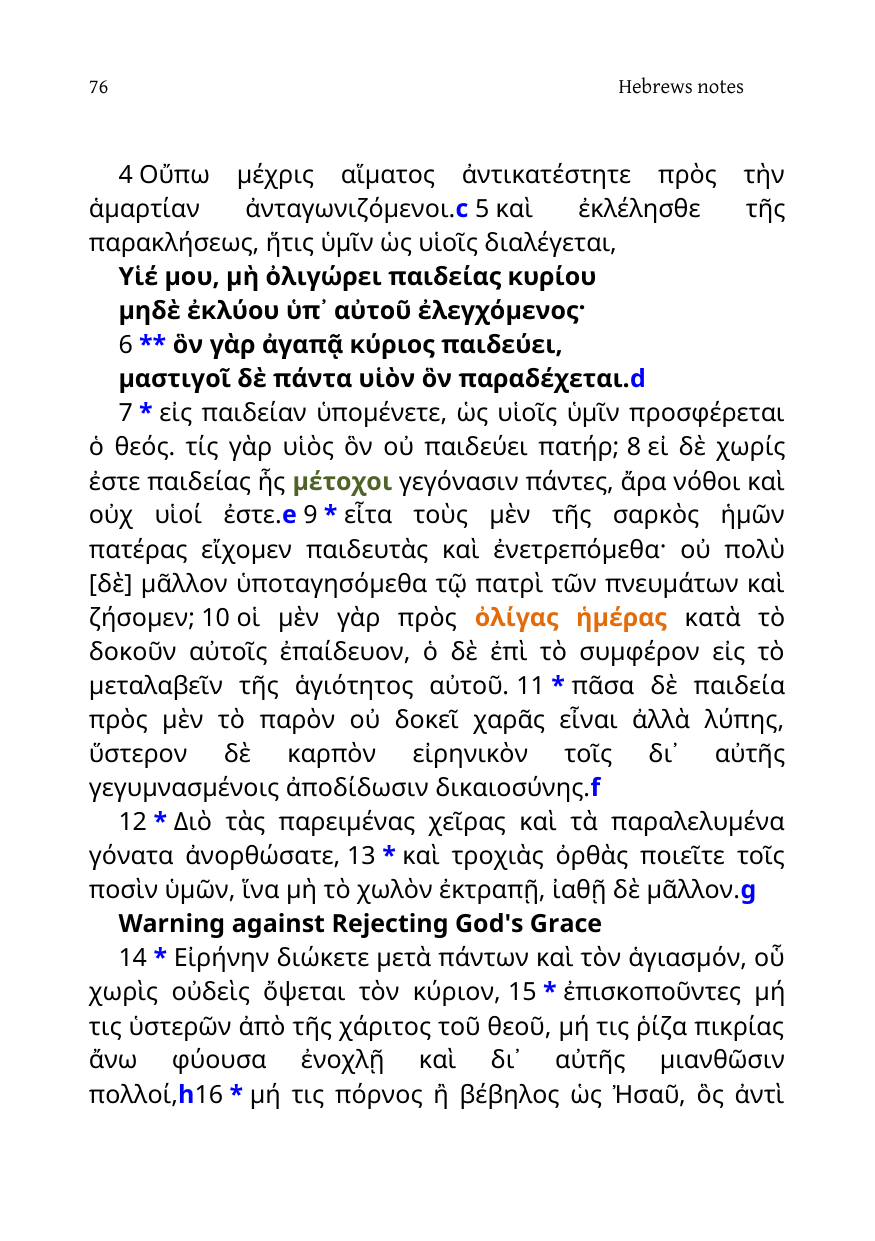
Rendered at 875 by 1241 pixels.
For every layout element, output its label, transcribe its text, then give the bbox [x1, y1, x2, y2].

text Υἱέ μου, μὴ ὀλιγώρει παιδείας κυρίου [89, 259, 785, 293]
text 7 * εἰς παιδείαν ὑπομένετε, ὡς υἱοῖς ὑμῖν προσφέρεται ὁ θεός. τίς γὰρ υἱὸς ὃν οὐ παιδεύει πατήρ; 8 εἰ δὲ χωρίς ἐστε παιδείας ἧς μέτοχοι γεγόνασιν πάντες, ἄρα νόθοι καὶ οὐχ υἱοί ἐστε.e 9 * εἶτα τοὺς μὲν τῆς σαρκὸς ἡμῶν πατέρας εἴχομεν παιδευτὰς καὶ ἐνετρεπόμεθα· οὐ πολὺ [δὲ] μᾶλλον ὑποταγησόμεθα τῷ πατρὶ τῶν πνευμάτων καὶ ζήσομεν; 10 οἱ μὲν γὰρ πρὸς ὀλίγας ἡμέρας κατὰ τὸ δοκοῦν αὐτοῖς ἐπαίδευον, ὁ δὲ ἐπὶ τὸ συμφέρον εἰς τὸ μεταλαβεῖν τῆς ἁγιότητος αὐτοῦ. 11 * πᾶσα δὲ παιδεία πρὸς μὲν τὸ παρὸν οὐ δοκεῖ χαρᾶς εἶναι ἀλλὰ λύπης, ὕστερον δὲ καρπὸν εἰρηνικὸν τοῖς δι᾽ αὐτῆς γεγυμνασμένοις ἀποδίδωσιν δικαιοσύνης.f [89, 395, 785, 804]
text 14 * Εἰρήνην διώκετε μετὰ πάντων καὶ τὸν ἁγιασμόν, οὗ χωρὶς οὐδεὶς ὄψεται τὸν κύριον, 15 * ἐπισκοποῦντες μή τις ὑστερῶν ἀπὸ τῆς χάριτος τοῦ θεοῦ, μή τις ῥίζα πικρίας ἄνω φύουσα ἐνοχλῇ καὶ δι᾽ αὐτῆς μιανθῶσιν πολλοί,h16 * μή τις πόρνος ἢ βέβηλος ὡς Ἠσαῦ, ὃς ἀντὶ [89, 940, 785, 1110]
text 12 * Διὸ τὰς παρειμένας χεῖρας καὶ τὰ παραλελυμένα γόνατα ἀνορθώσατε, 13 * καὶ τροχιὰς ὀρθὰς ποιεῖτε τοῖς ποσὶν ὑμῶν, ἵνα μὴ τὸ χωλὸν ἐκτραπῇ, ἰαθῇ δὲ μᾶλλον.g [89, 804, 785, 906]
text μηδὲ ἐκλύου ὑπ᾽ αὐτοῦ ἐλεγχόμενος· [89, 293, 785, 327]
text 6 ** ὃν γὰρ ἀγαπᾷ κύριος παιδεύει, [89, 327, 785, 361]
text μαστιγοῖ δὲ πάντα υἱὸν ὃν παραδέχεται.d [89, 361, 785, 395]
text 4 Οὔπω μέχρις αἵματος ἀντικατέστητε πρὸς τὴν ἁμαρτίαν ἀνταγωνιζόμενοι.c 5 καὶ ἐκλέλησθε τῆς παρακλήσεως, ἥτις ὑμῖν ὡς υἱοῖς διαλέγεται, [89, 157, 785, 259]
text Warning against Rejecting God's Grace [89, 906, 785, 940]
